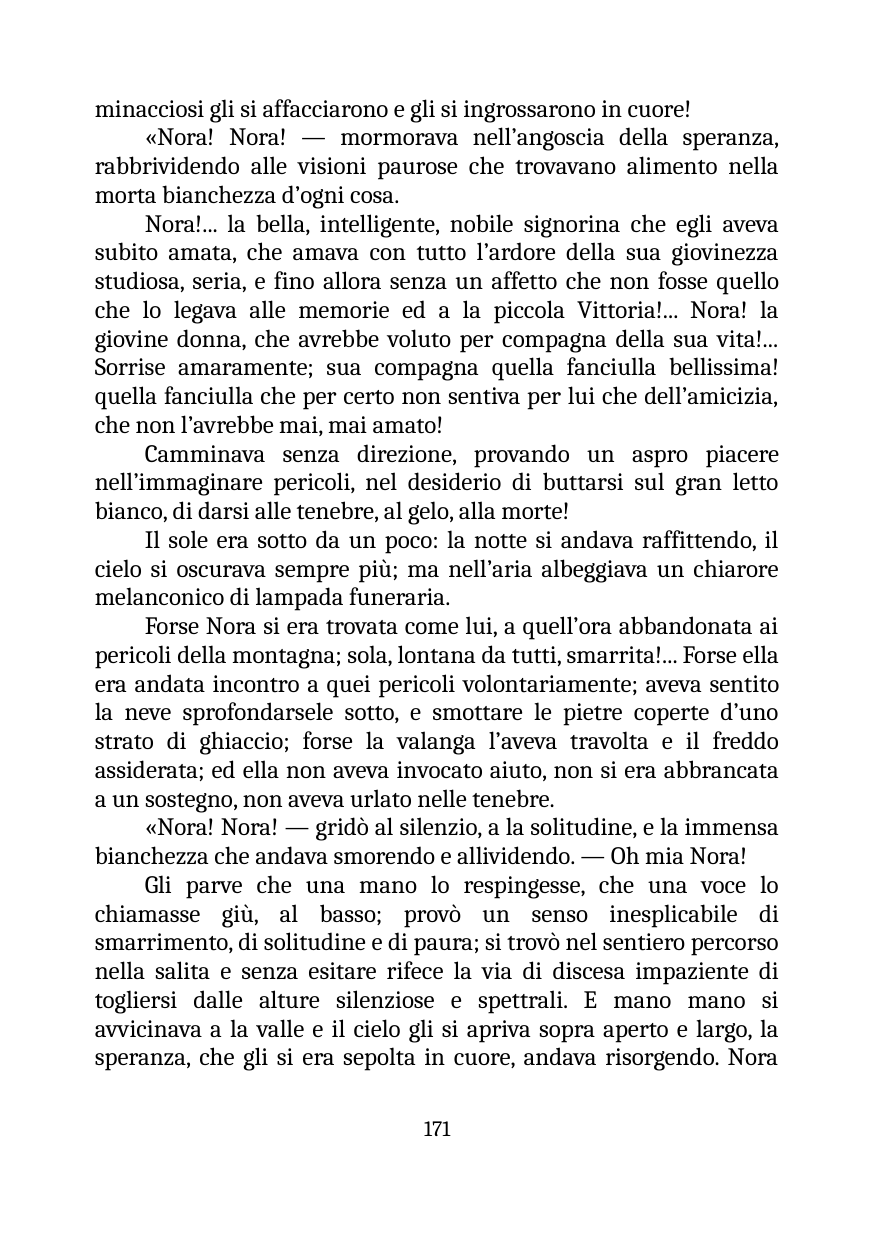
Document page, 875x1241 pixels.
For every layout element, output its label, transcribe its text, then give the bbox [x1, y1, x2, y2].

text «Nora! Nora! — mormorava nell’angoscia della speranza, rabbrividendo alle visioni paurose che trovavano alimento nella morta bianchezza d’ogni cosa. [94, 123, 779, 209]
text Gli parve che una mano lo respingesse, che una voce lo chiamasse giù, al basso; provò un senso inesplicabile di smarrimento, di solitudine e di paura; si trovò nel sentiero percorso nella salita e senza esitare rifece la via di discesa impaziente di togliersi dalle alture silenziose e spettrali. E mano mano si avvicinava a la valle e il cielo gli si apriva sopra aperto e largo, la speranza, che gli si era sepolta in cuore, andava risorgendo. Nora [94, 871, 779, 1072]
text Nora!... la bella, intelligente, nobile signorina che egli aveva subito amata, che amava con tutto l’ardore della sua giovinezza studiosa, seria, e fino allora senza un affetto che non fosse quello che lo legava alle memorie ed a la piccola Vittoria!... Nora! la giovine donna, che avrebbe voluto per compagna della sua vita!... Sorrise amaramente; sua compagna quella fanciulla bellissima! quella fanciulla che per certo non sentiva per lui che dell’amicizia, che non l’avrebbe mai, mai amato! [94, 209, 779, 439]
text Il sole era sotto da un poco: la notte si andava raffittendo, il cielo si oscurava sempre più; ma nell’aria albeggiava un chiarore melanconico di lampada funeraria. [94, 526, 779, 612]
text Forse Nora si era trovata come lui, a quell’ora abbandonata ai pericoli della montagna; sola, lontana da tutti, smarrita!... Forse ella era andata incontro a quei pericoli volontariamente; aveva sentito la neve sprofondarsele sotto, e smottare le pietre coperte d’uno strato di ghiaccio; forse la valanga l’aveva travolta e il freddo assiderata; ed ella non aveva invocato aiuto, non si era abbrancata a un sostegno, non aveva urlato nelle tenebre. [94, 612, 779, 813]
text «Nora! Nora! — gridò al silenzio, a la solitudine, e la immensa bianchezza che andava smorendo e allividendo. — Oh mia Nora! [94, 813, 779, 871]
text Camminava senza direzione, provando un aspro piacere nell’immaginare pericoli, nel desiderio di buttarsi sul gran letto bianco, di darsi alle tenebre, al gelo, alla morte! [94, 439, 779, 526]
text minacciosi gli si affacciarono e gli si ingrossarono in cuore! [94, 94, 779, 123]
